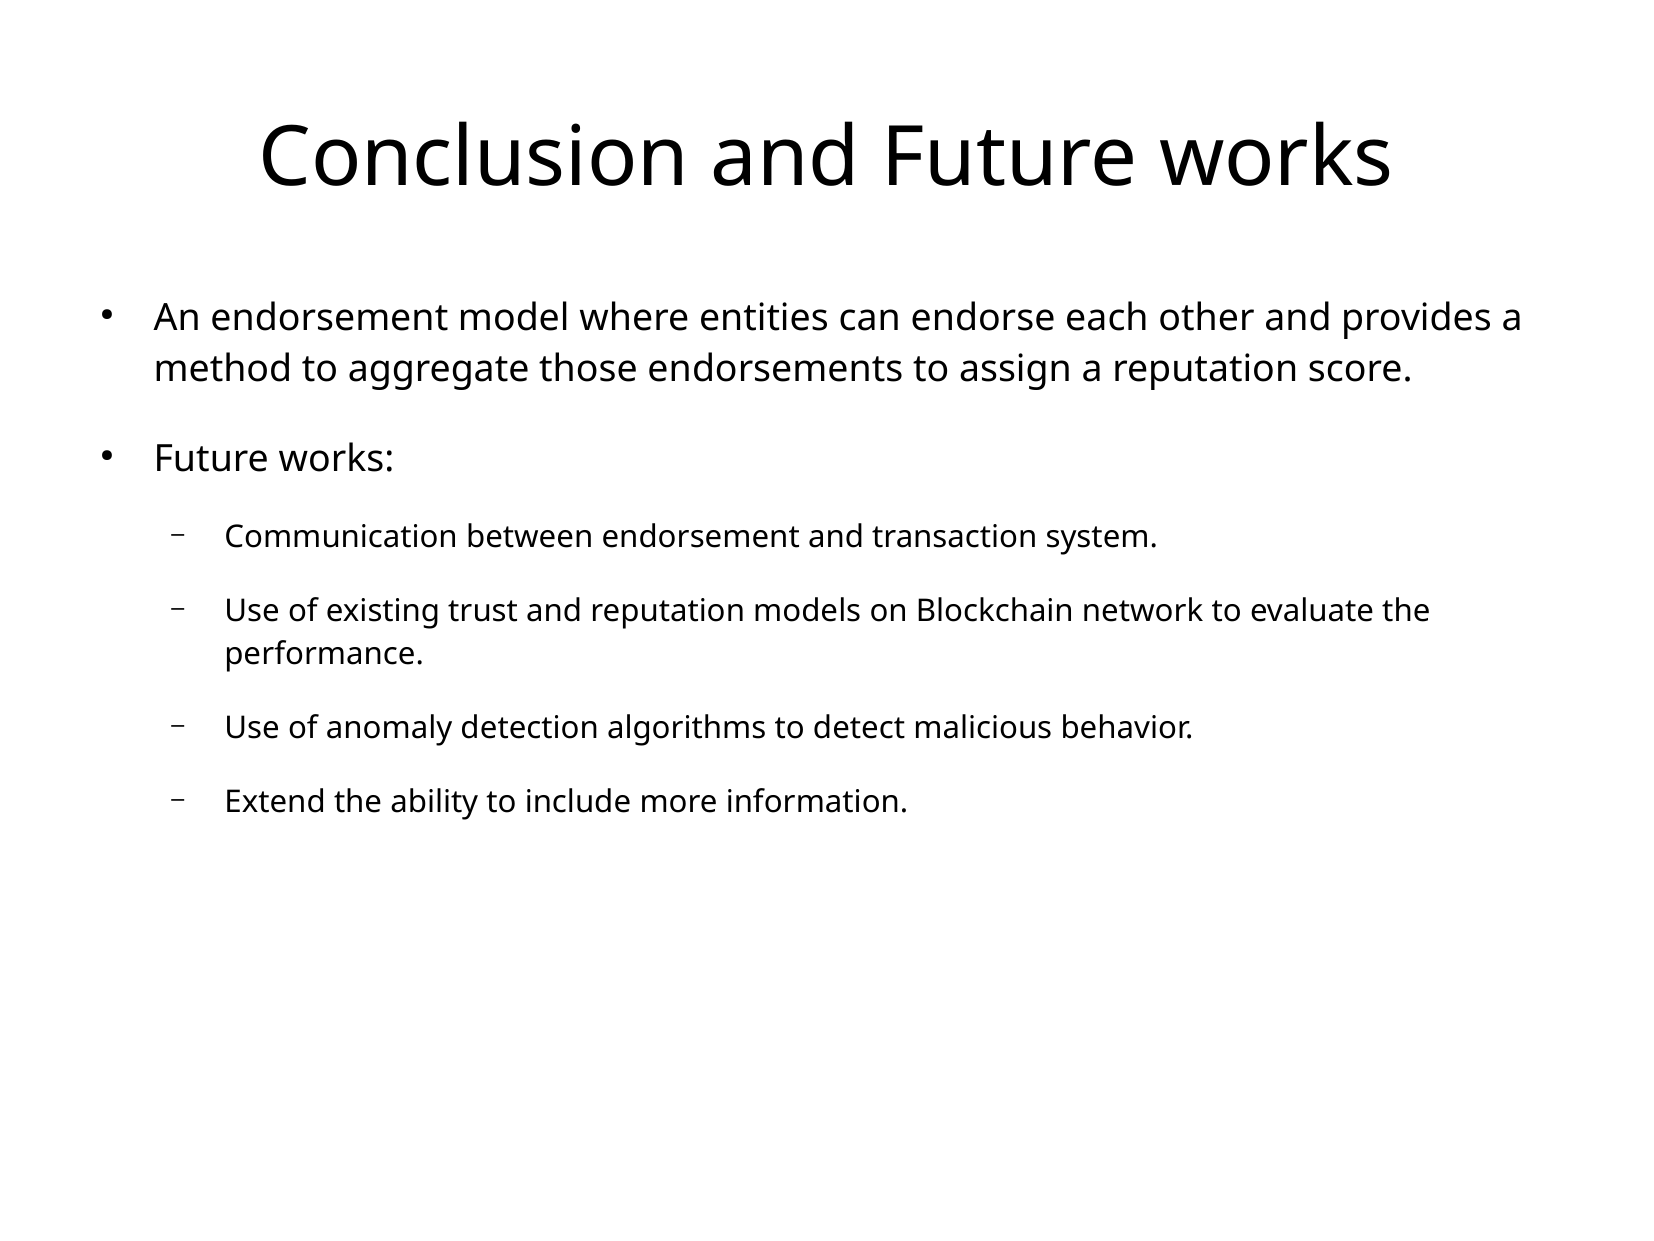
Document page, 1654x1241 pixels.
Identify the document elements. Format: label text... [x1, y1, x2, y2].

title Conclusion and Future works [82, 49, 1571, 257]
list An endorsement model where entities can endorse each other and provides a method to aggregate those endorsements to assign a reputation score. Future works: Communication between endorsement and transaction system. Use of existing trust and reputation models on Blockchain network to evaluate the performance. Use of anomaly detection algorithms to detect malicious behavior. Extend the ability to include more information. [82, 290, 1571, 1010]
